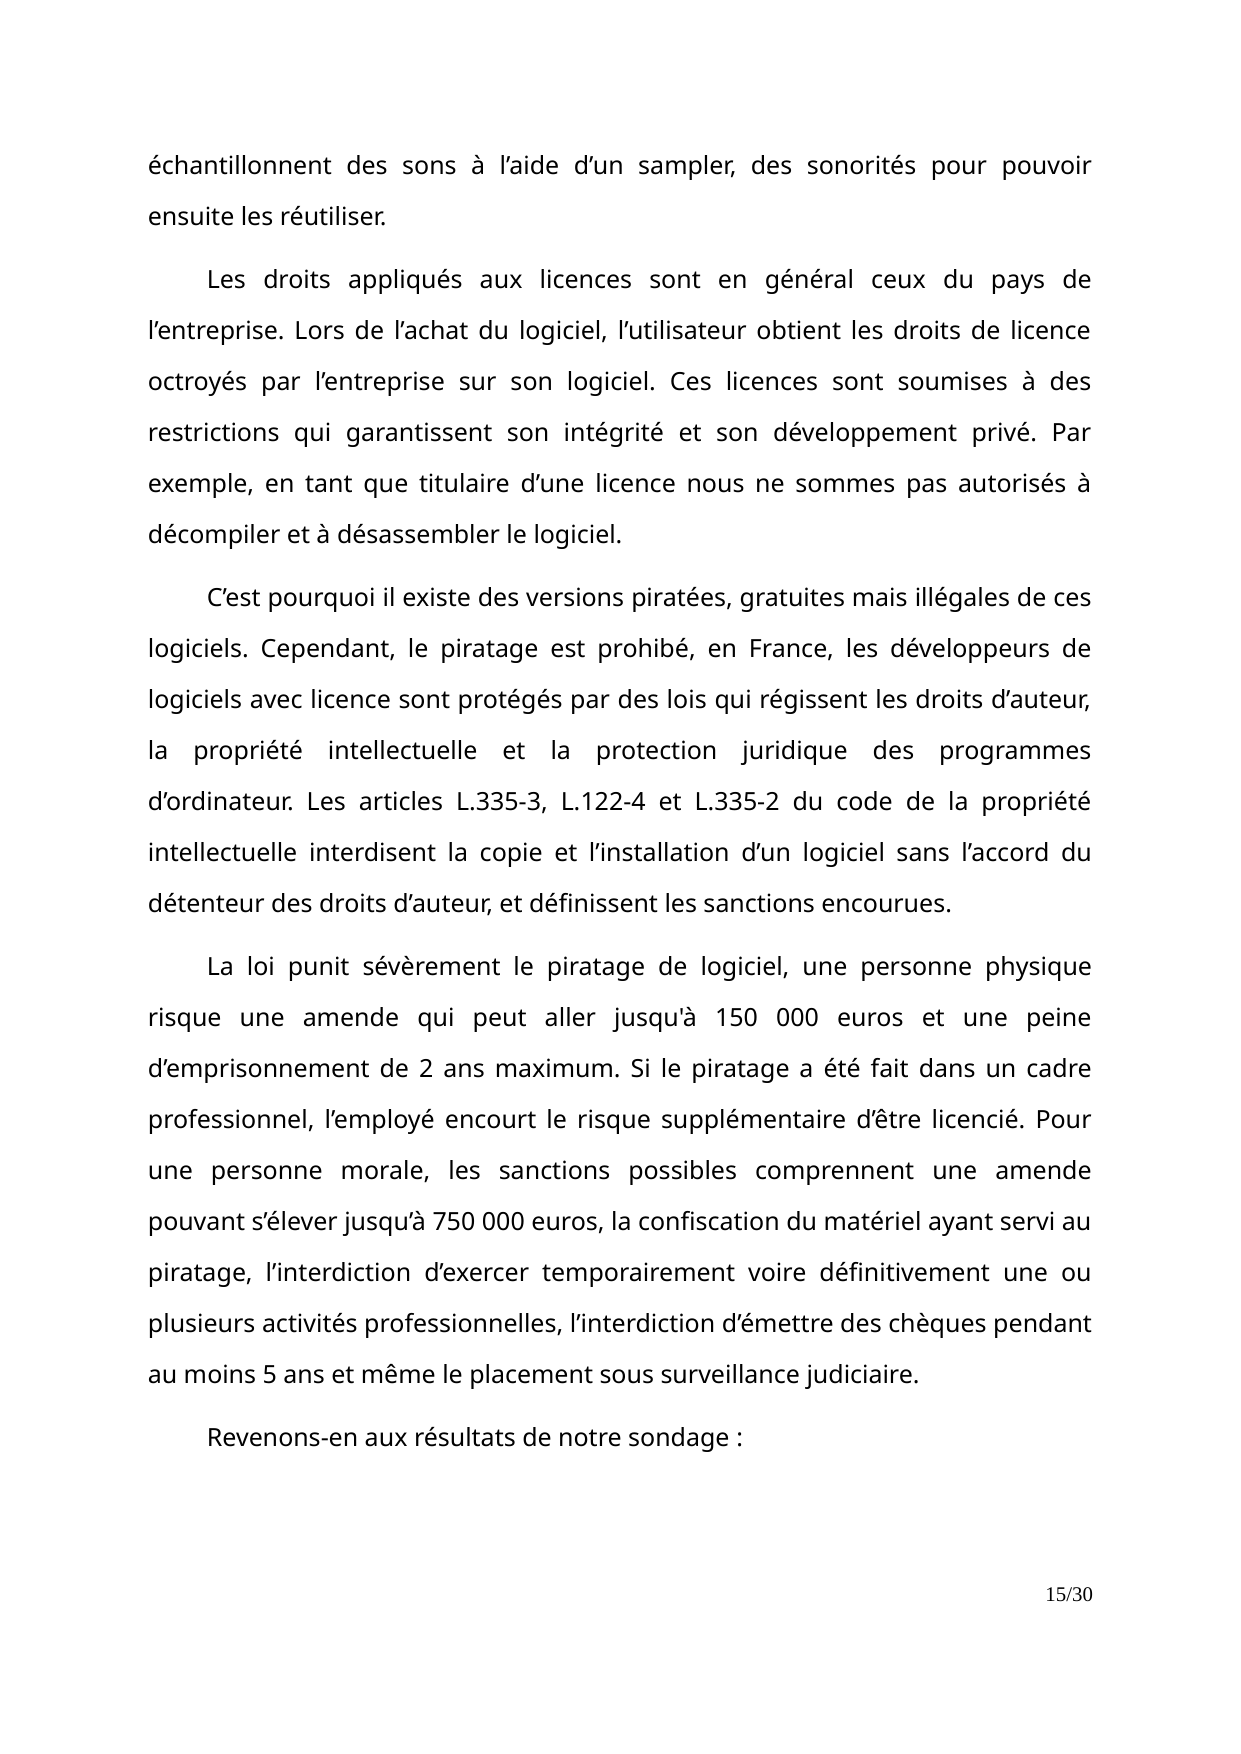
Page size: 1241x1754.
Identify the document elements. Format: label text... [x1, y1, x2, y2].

text La loi punit sévèrement le piratage de logiciel, une personne physique risque une amende qui peut aller jusqu'à 150 000 euros et une peine d’emprisonnement de 2 ans maximum. Si le piratage a été fait dans un cadre professionnel, l’employé encourt le risque supplémentaire d’être licencié. Pour une personne morale, les sanctions possibles comprennent une amende pouvant s’élever jusqu’à 750 000 euros, la confiscation du matériel ayant servi au piratage, l’interdiction d’exercer temporairement voire définitivement une ou plusieurs activités professionnelles, l’interdiction d’émettre des chèques pendant au moins 5 ans et même le placement sous surveillance judiciaire. [148, 948, 1093, 1391]
text Les droits appliqués aux licences sont en général ceux du pays de l’entreprise. Lors de l’achat du logiciel, l’utilisateur obtient les droits de licence octroyés par l’entreprise sur son logiciel. Ces licences sont soumises à des restrictions qui garantissent son intégrité et son développement privé. Par exemple, en tant que titulaire d’une licence nous ne sommes pas autorisés à décompiler et à désassembler le logiciel. [148, 261, 1093, 551]
text échantillonnent des sons à l’aide d’un sampler, des sonorités pour pouvoir ensuite les réutiliser. [148, 148, 1093, 233]
text Revenons-en aux résultats de notre sondage : [148, 1420, 1093, 1454]
text C’est pourquoi il existe des versions piratées, gratuites mais illégales de ces logiciels. Cependant, le piratage est prohibé, en France, les développeurs de logiciels avec licence sont protégés par des lois qui régissent les droits d’auteur, la propriété intellectuelle et la protection juridique des programmes d’ordinateur. Les articles L.335-3, L.122-4 et L.335-2 du code de la propriété intellectuelle interdisent la copie et l’installation d’un logiciel sans l’accord du détenteur des droits d’auteur, et définissent les sanctions encourues. [148, 579, 1093, 920]
